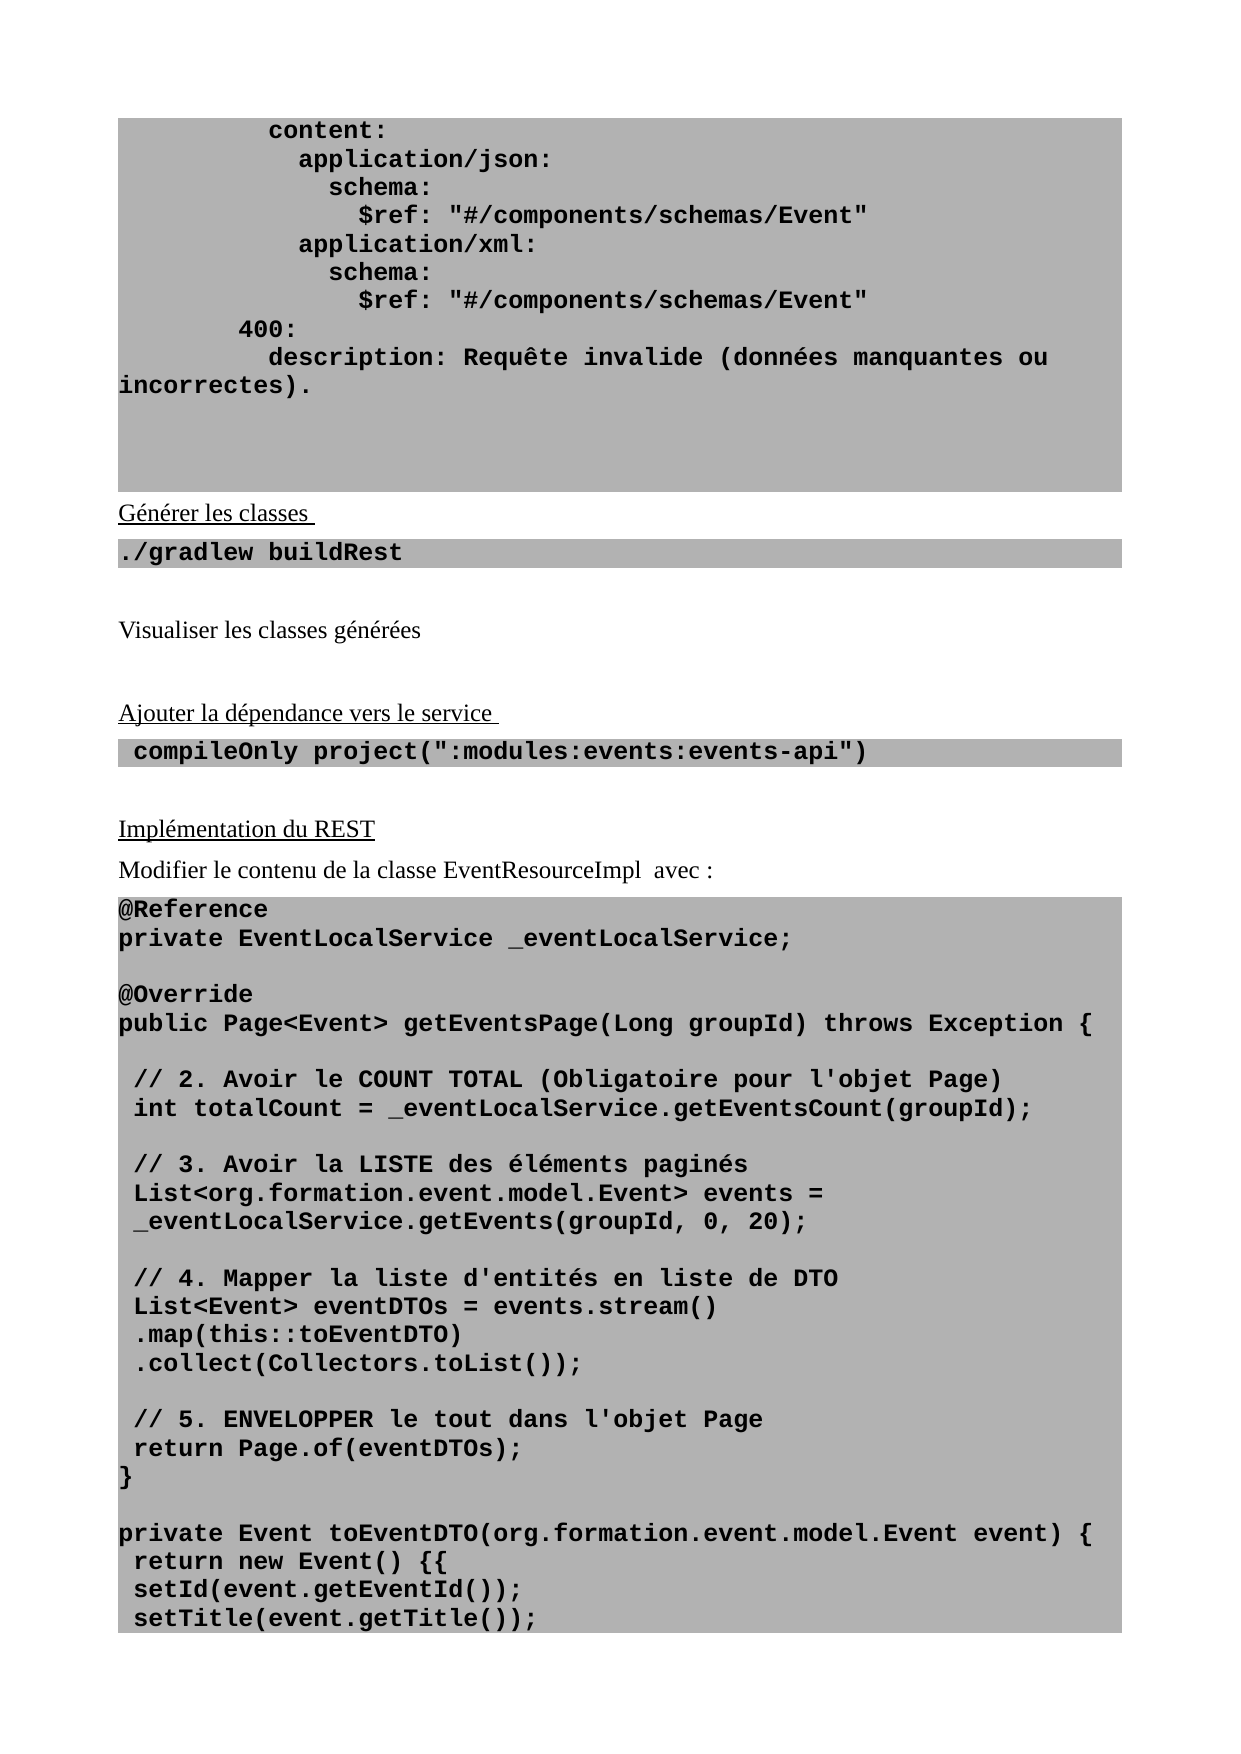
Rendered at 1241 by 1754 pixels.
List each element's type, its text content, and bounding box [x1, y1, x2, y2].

text content: application/json: schema: $ref: "#/components/schemas/Event" application/xml: schema: $ref: "#/components/schemas/Event" 400: description: Requête invalide (données manquantes ou incorrectes). [118, 118, 1122, 458]
text ./gradlew buildRest [118, 539, 1122, 568]
text Implémentation du REST [118, 814, 1122, 843]
text Modifier le contenu de la classe EventResourceImpl avec : [118, 856, 1122, 884]
text compileOnly project(":modules:events:events-api") [118, 739, 1122, 767]
text Ajouter la dépendance vers le service [118, 698, 1122, 726]
text @Reference private EventLocalService _eventLocalService; @Override public Page<Event> getEventsPage(Long groupId) throws Exception { // 2. Avoir le COUNT TOTAL (Obligatoire pour l'objet Page) int totalCount = _eventLocalService.getEventsCount(groupId); // 3. Avoir la LISTE des éléments paginés List<org.formation.event.model.Event> events = _eventLocalService.getEvents(groupId, 0, 20); // 4. Mapper la liste d'entités en liste de DTO List<Event> eventDTOs = events.stream() .map(this::toEventDTO) .collect(Collectors.toList()); // 5. ENVELOPPER le tout dans l'objet Page return Page.of(eventDTOs); } private Event toEventDTO(org.formation.event.model.Event event) { return new Event() {{ setId(event.getEventId()); setTitle(event.getTitle()); [118, 897, 1122, 1633]
text Visualiser les classes générées [118, 615, 1122, 644]
text Générer les classes [118, 498, 1122, 527]
